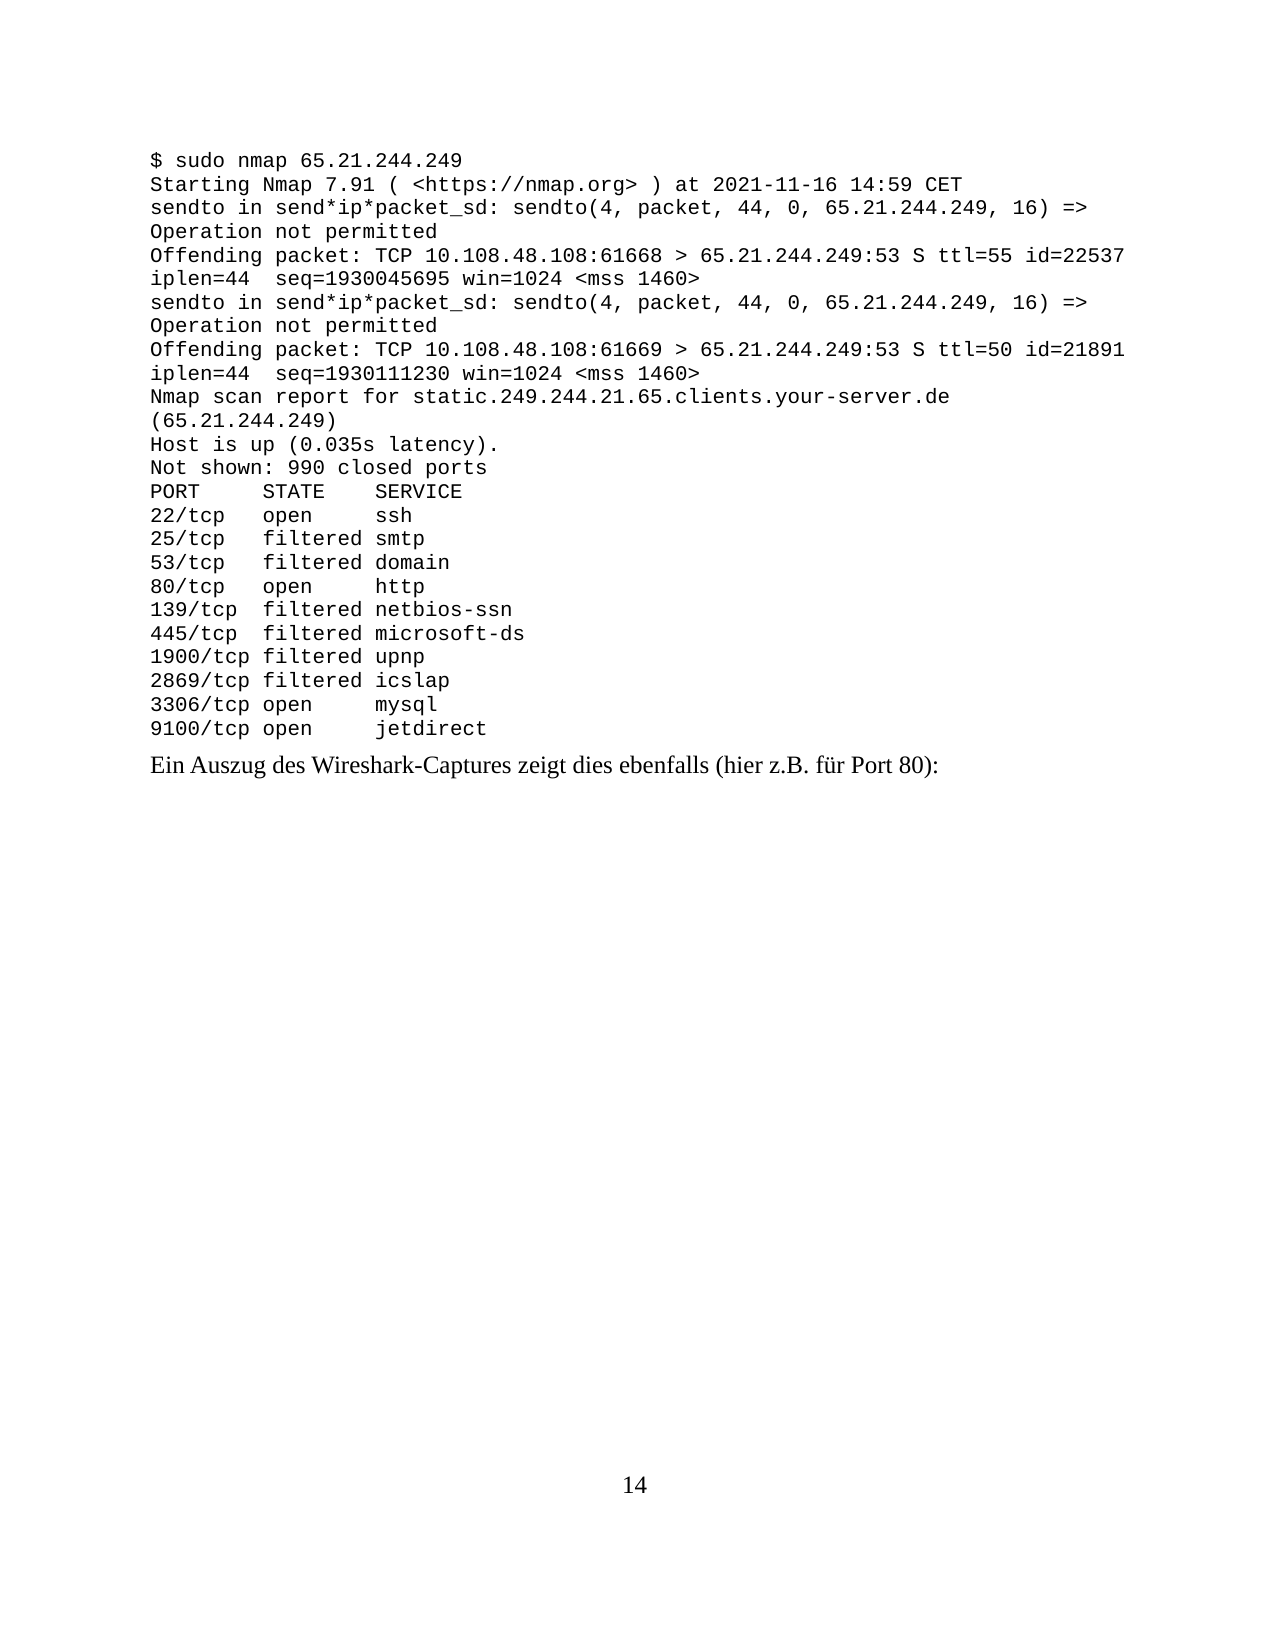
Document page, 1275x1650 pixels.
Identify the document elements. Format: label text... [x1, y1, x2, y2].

text 22/tcp open ssh [150, 505, 1125, 528]
text 25/tcp filtered smtp [150, 528, 1125, 552]
text Ein Auszug des Wireshark-Captures zeigt dies ebenfalls (hier z.B. für Port 80): [150, 750, 1125, 779]
text Offending packet: TCP 10.108.48.108:61668 > 65.21.244.249:53 S ttl=55 id=22537 iplen=44 seq=1930045695 win=1024 <mss 1460> [150, 244, 1125, 292]
text Not shown: 990 closed ports [150, 457, 1125, 481]
text Offending packet: TCP 10.108.48.108:61669 > 65.21.244.249:53 S ttl=50 id=21891 iplen=44 seq=1930111230 win=1024 <mss 1460> [150, 339, 1125, 386]
text Starting Nmap 7.91 ( <https://nmap.org> ) at 2021-11-16 14:59 CET [150, 174, 1125, 197]
text 9100/tcp open jetdirect [150, 717, 1125, 741]
text PORT STATE SERVICE [150, 481, 1125, 505]
text $ sudo nmap 65.21.244.249 [150, 150, 1125, 174]
text sendto in send*ip*packet_sd: sendto(4, packet, 44, 0, 65.21.244.249, 16) => Operation not permitted [150, 197, 1125, 244]
text 3306/tcp open mysql [150, 694, 1125, 717]
text 139/tcp filtered netbios-ssn [150, 599, 1125, 623]
text Nmap scan report for static.249.244.21.65.clients.your-server.de (65.21.244.249) [150, 386, 1125, 434]
text Host is up (0.035s latency). [150, 434, 1125, 457]
text sendto in send*ip*packet_sd: sendto(4, packet, 44, 0, 65.21.244.249, 16) => Operation not permitted [150, 292, 1125, 339]
text 80/tcp open http [150, 576, 1125, 599]
text 445/tcp filtered microsoft-ds [150, 623, 1125, 647]
text 53/tcp filtered domain [150, 552, 1125, 576]
text 2869/tcp filtered icslap [150, 670, 1125, 694]
text 1900/tcp filtered upnp [150, 647, 1125, 670]
